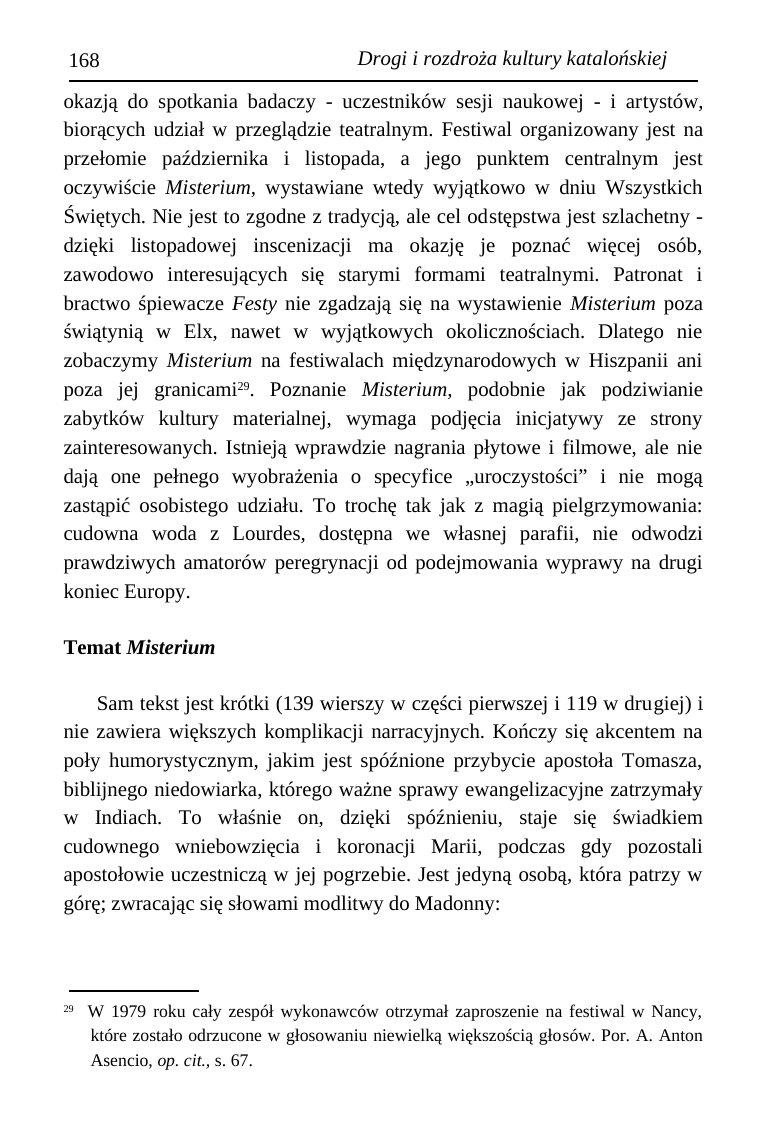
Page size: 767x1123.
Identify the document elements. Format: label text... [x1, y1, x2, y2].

text Drogi i rozdroża kultury katalońskiej [357, 46, 702, 70]
text okazją do spotkania badaczy - uczestników sesji naukowej - i ar­tystów, biorących udział w przeglądzie teatralnym. Festiwal organi­zowany jest na przełomie października i listopada, a jego punktem centralnym jest oczywiście Misterium, wystawiane wtedy wyjątkowo w dniu Wszystkich Świętych. Nie jest to zgodne z tradycją, ale cel od­stępstwa jest szlachetny - dzięki listopadowej inscenizacji ma okazję je poznać więcej osób, zawodowo interesujących się starymi formami teatralnymi. Patronat i bractwo śpiewacze Festy nie zgadzają się na wystawienie Misterium poza świątynią w Elx, nawet w wyjątkowych okolicznościach. Dlatego nie zobaczymy Misterium na festiwalach międzynarodowych w Hiszpanii ani poza jej granicami29. Poznanie Misterium, podobnie jak podziwianie zabytków kultury materialnej, wymaga podjęcia inicjatywy ze strony zainteresowanych. Istnieją wprawdzie nagrania płytowe i filmowe, ale nie dają one pełnego wy­obrażenia o specyfice „uroczystości” i nie mogą zastąpić osobistego udziału. To trochę tak jak z magią pielgrzymowania: cudowna woda z Lourdes, dostępna we własnej parafii, nie odwodzi prawdziwych amatorów peregrynacji od podejmowania wyprawy na drugi koniec Europy. [63, 88, 703, 603]
text Temat Misterium [63, 635, 703, 659]
text 168 [68, 48, 105, 72]
text Sam tekst jest krótki (139 wierszy w części pierwszej i 119 w dru­giej) i nie zawiera większych komplikacji narracyjnych. Kończy się akcentem na poły humorystycznym, jakim jest spóźnione przybycie apostoła Tomasza, biblijnego niedowiarka, którego ważne sprawy ewangelizacyjne zatrzymały w Indiach. To właśnie on, dzięki spóź­nieniu, staje się świadkiem cudownego wniebowzięcia i koronacji Marii, podczas gdy pozostali apostołowie uczestniczą w jej pogrze­bie. Jest jedyną osobą, która patrzy w górę; zwracając się słowami modlitwy do Madonny: [63, 691, 703, 915]
text 29 W 1979 roku cały zespół wykonawców otrzymał zaproszenie na festiwal w Nancy, które zostało odrzucone w głosowaniu niewielką większością gło­sów. Por. A. Anton Asencio, op. cit., s. 67. [63, 1001, 703, 1070]
